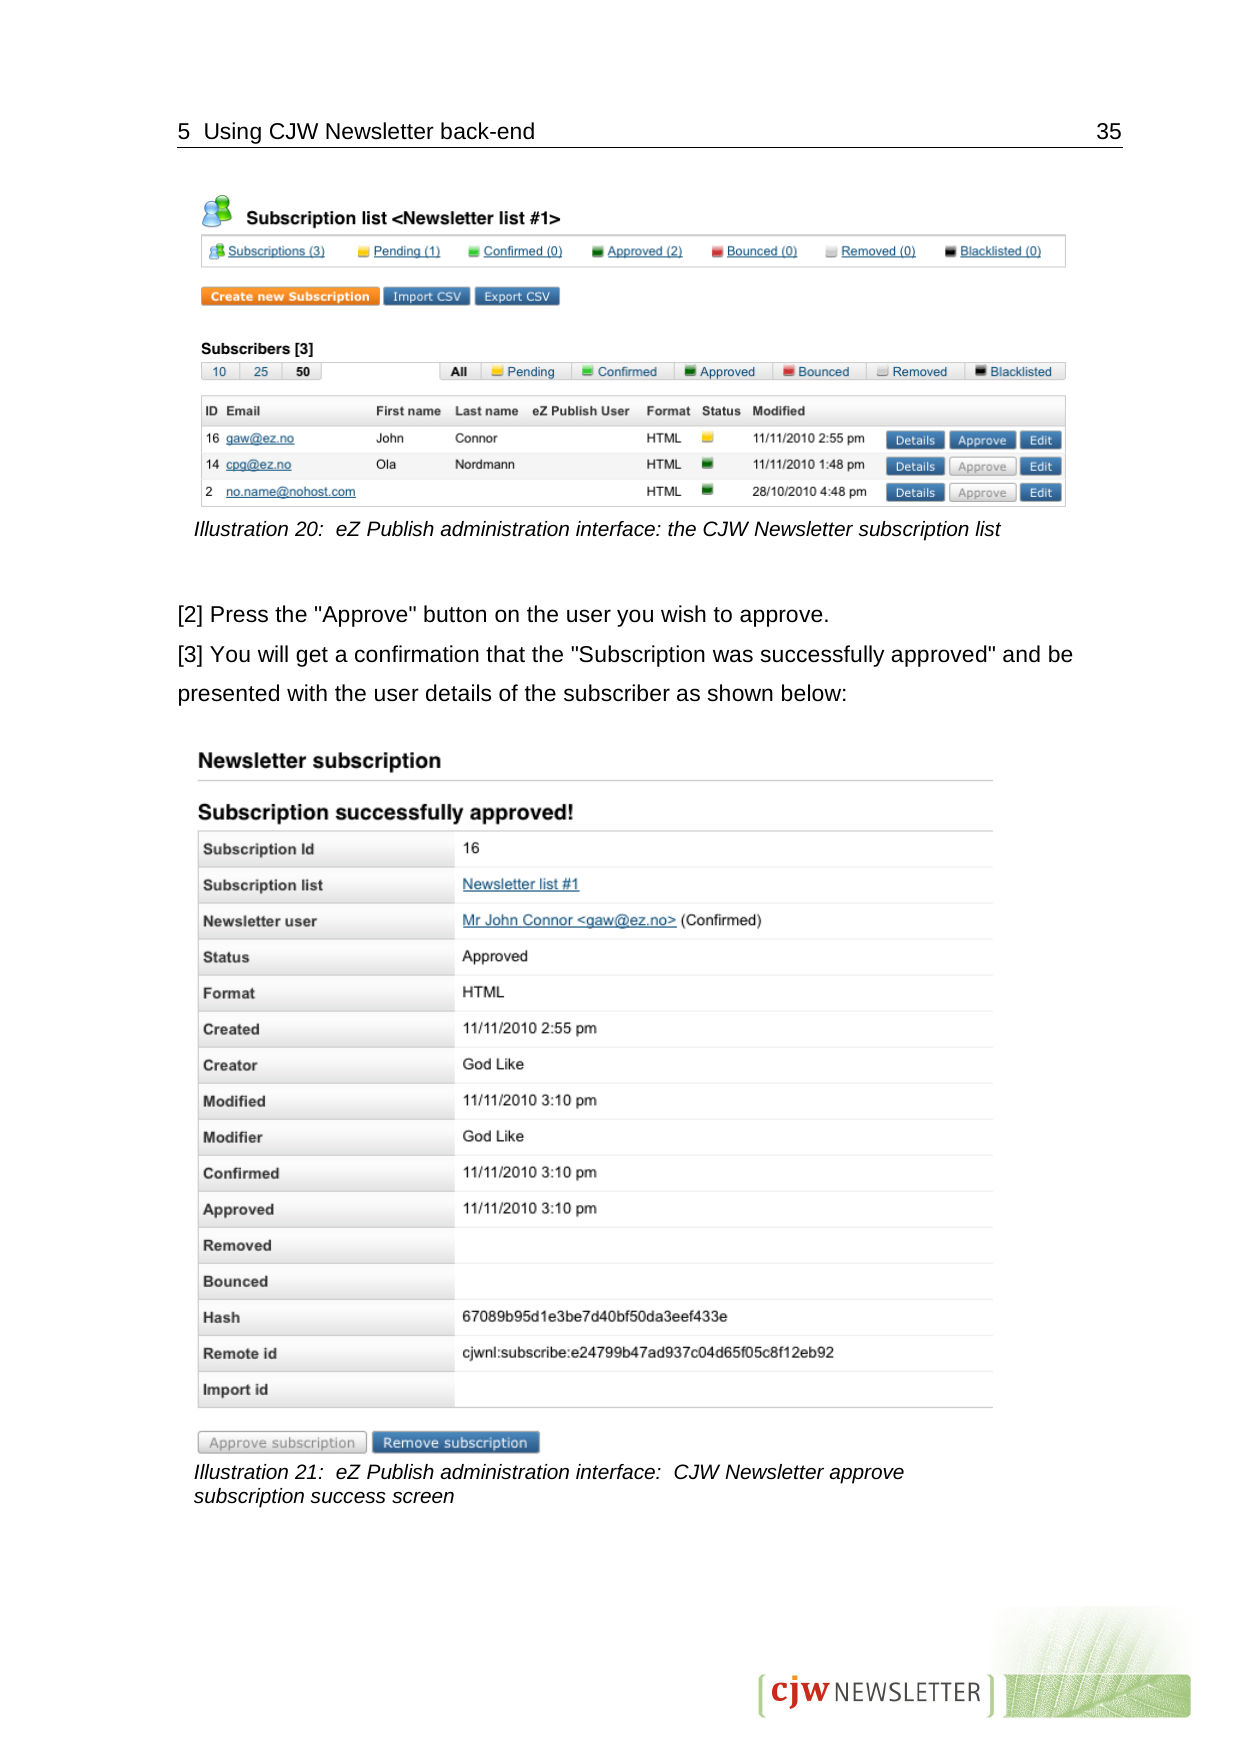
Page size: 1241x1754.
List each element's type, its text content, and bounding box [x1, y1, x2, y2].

picture [193, 186, 1075, 518]
text [2] Press the "Approve" button on the user you wish to approve. [3] You will get a confirmation that the "Subscription was successfully approved" and be presented with the user details of the subscriber as shown below: [177, 602, 1122, 706]
text Illustration 20: eZ Publish administration interface: the CJW Newsletter subscription list [194, 518, 1075, 541]
picture [193, 744, 993, 1461]
text Illustration 21: eZ Publish administration interface: CJW Newsletter approve subscription success screen [194, 1461, 993, 1508]
picture [757, 1606, 1192, 1719]
